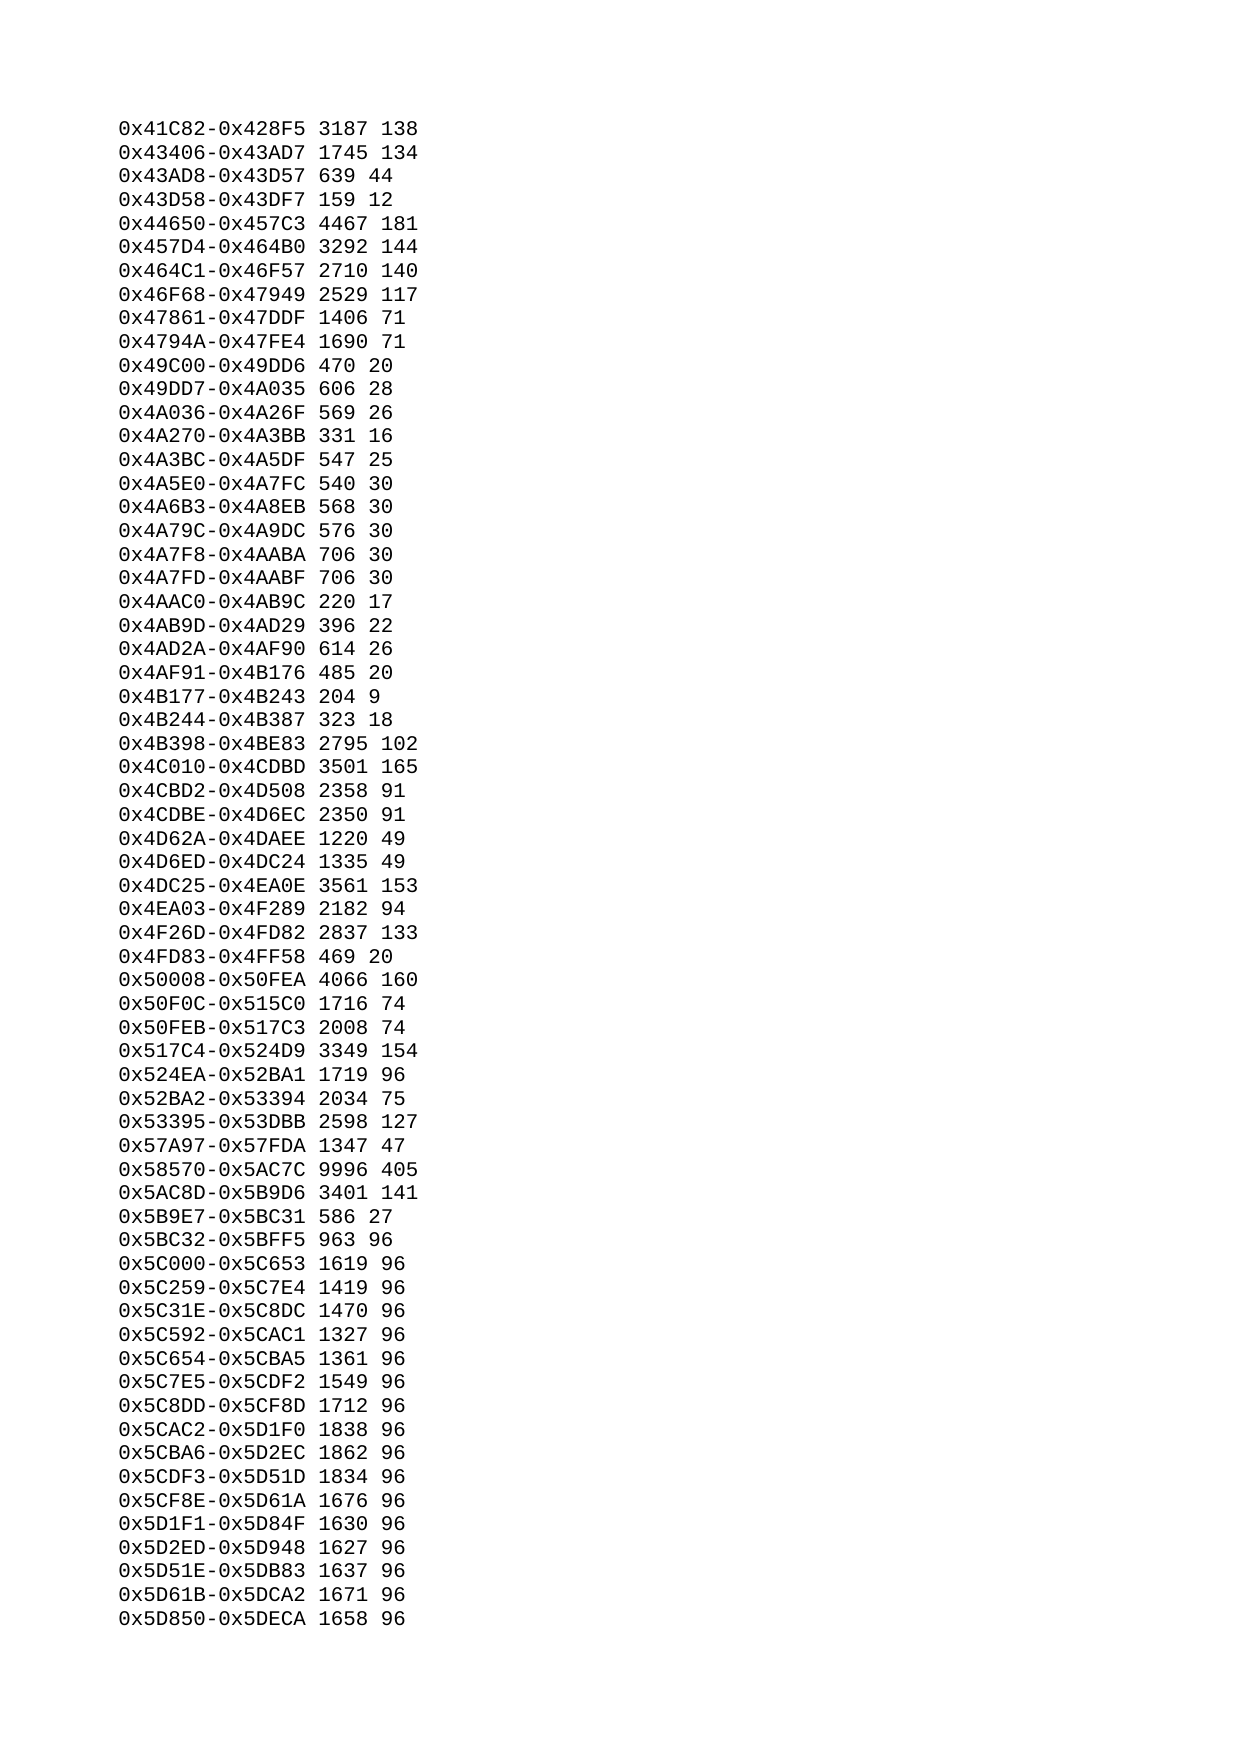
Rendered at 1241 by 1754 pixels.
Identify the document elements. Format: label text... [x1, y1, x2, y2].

text 0x4AB9D-0x4AD29 396 22 [118, 615, 1122, 638]
text 0x57A97-0x57FDA 1347 47 [118, 1135, 1122, 1158]
text 0x5C654-0x5CBA5 1361 96 [118, 1348, 1122, 1371]
text 0x5AC8D-0x5B9D6 3401 141 [118, 1182, 1122, 1206]
text 0x4A036-0x4A26F 569 26 [118, 402, 1122, 426]
text 0x58570-0x5AC7C 9996 405 [118, 1158, 1122, 1182]
text 0x4AD2A-0x4AF90 614 26 [118, 638, 1122, 662]
text 0x4CBD2-0x4D508 2358 91 [118, 780, 1122, 804]
text 0x4A270-0x4A3BB 331 16 [118, 426, 1122, 449]
text 0x4A7F8-0x4AABA 706 30 [118, 544, 1122, 567]
text 0x43AD8-0x43D57 639 44 [118, 165, 1122, 189]
text 0x4A6B3-0x4A8EB 568 30 [118, 496, 1122, 520]
text 0x524EA-0x52BA1 1719 96 [118, 1064, 1122, 1088]
text 0x5C7E5-0x5CDF2 1549 96 [118, 1371, 1122, 1395]
text 0x50F0C-0x515C0 1716 74 [118, 993, 1122, 1017]
text 0x4AF91-0x4B176 485 20 [118, 662, 1122, 686]
text 0x4FD83-0x4FF58 469 20 [118, 946, 1122, 969]
text 0x47861-0x47DDF 1406 71 [118, 307, 1122, 331]
text 0x4CDBE-0x4D6EC 2350 91 [118, 804, 1122, 827]
text 0x5B9E7-0x5BC31 586 27 [118, 1206, 1122, 1229]
text 0x43D58-0x43DF7 159 12 [118, 189, 1122, 213]
text 0x4B398-0x4BE83 2795 102 [118, 733, 1122, 757]
text 0x4A7FD-0x4AABF 706 30 [118, 567, 1122, 591]
text 0x464C1-0x46F57 2710 140 [118, 260, 1122, 284]
text 0x5CF8E-0x5D61A 1676 96 [118, 1489, 1122, 1513]
text 0x457D4-0x464B0 3292 144 [118, 236, 1122, 260]
text 0x4AAC0-0x4AB9C 220 17 [118, 591, 1122, 615]
text 0x4C010-0x4CDBD 3501 165 [118, 757, 1122, 780]
text 0x4A5E0-0x4A7FC 540 30 [118, 473, 1122, 496]
text 0x50FEB-0x517C3 2008 74 [118, 1017, 1122, 1040]
text 0x44650-0x457C3 4467 181 [118, 213, 1122, 236]
text 0x4B244-0x4B387 323 18 [118, 709, 1122, 733]
text 0x5C31E-0x5C8DC 1470 96 [118, 1300, 1122, 1324]
text 0x4EA03-0x4F289 2182 94 [118, 898, 1122, 922]
text 0x4A79C-0x4A9DC 576 30 [118, 520, 1122, 544]
text 0x5C000-0x5C653 1619 96 [118, 1253, 1122, 1277]
text 0x5D51E-0x5DB83 1637 96 [118, 1561, 1122, 1584]
text 0x46F68-0x47949 2529 117 [118, 284, 1122, 307]
text 0x5D850-0x5DECA 1658 96 [118, 1608, 1122, 1631]
text 0x4D62A-0x4DAEE 1220 49 [118, 827, 1122, 851]
text 0x5D61B-0x5DCA2 1671 96 [118, 1584, 1122, 1608]
text 0x4F26D-0x4FD82 2837 133 [118, 922, 1122, 946]
text 0x5C8DD-0x5CF8D 1712 96 [118, 1395, 1122, 1419]
text 0x5C259-0x5C7E4 1419 96 [118, 1277, 1122, 1300]
text 0x43406-0x43AD7 1745 134 [118, 142, 1122, 165]
text 0x41C82-0x428F5 3187 138 [118, 118, 1122, 142]
text 0x4DC25-0x4EA0E 3561 153 [118, 875, 1122, 898]
text 0x53395-0x53DBB 2598 127 [118, 1111, 1122, 1135]
text 0x49C00-0x49DD6 470 20 [118, 354, 1122, 378]
text 0x4B177-0x4B243 204 9 [118, 686, 1122, 709]
text 0x52BA2-0x53394 2034 75 [118, 1088, 1122, 1111]
text 0x5D1F1-0x5D84F 1630 96 [118, 1513, 1122, 1537]
text 0x5D2ED-0x5D948 1627 96 [118, 1537, 1122, 1561]
text 0x5BC32-0x5BFF5 963 96 [118, 1229, 1122, 1253]
text 0x5CAC2-0x5D1F0 1838 96 [118, 1419, 1122, 1442]
text 0x49DD7-0x4A035 606 28 [118, 378, 1122, 402]
text 0x5CBA6-0x5D2EC 1862 96 [118, 1442, 1122, 1466]
text 0x50008-0x50FEA 4066 160 [118, 969, 1122, 993]
text 0x5CDF3-0x5D51D 1834 96 [118, 1466, 1122, 1489]
text 0x4D6ED-0x4DC24 1335 49 [118, 851, 1122, 875]
text 0x4A3BC-0x4A5DF 547 25 [118, 449, 1122, 473]
text 0x517C4-0x524D9 3349 154 [118, 1040, 1122, 1064]
text 0x4794A-0x47FE4 1690 71 [118, 331, 1122, 354]
text 0x5C592-0x5CAC1 1327 96 [118, 1324, 1122, 1348]
